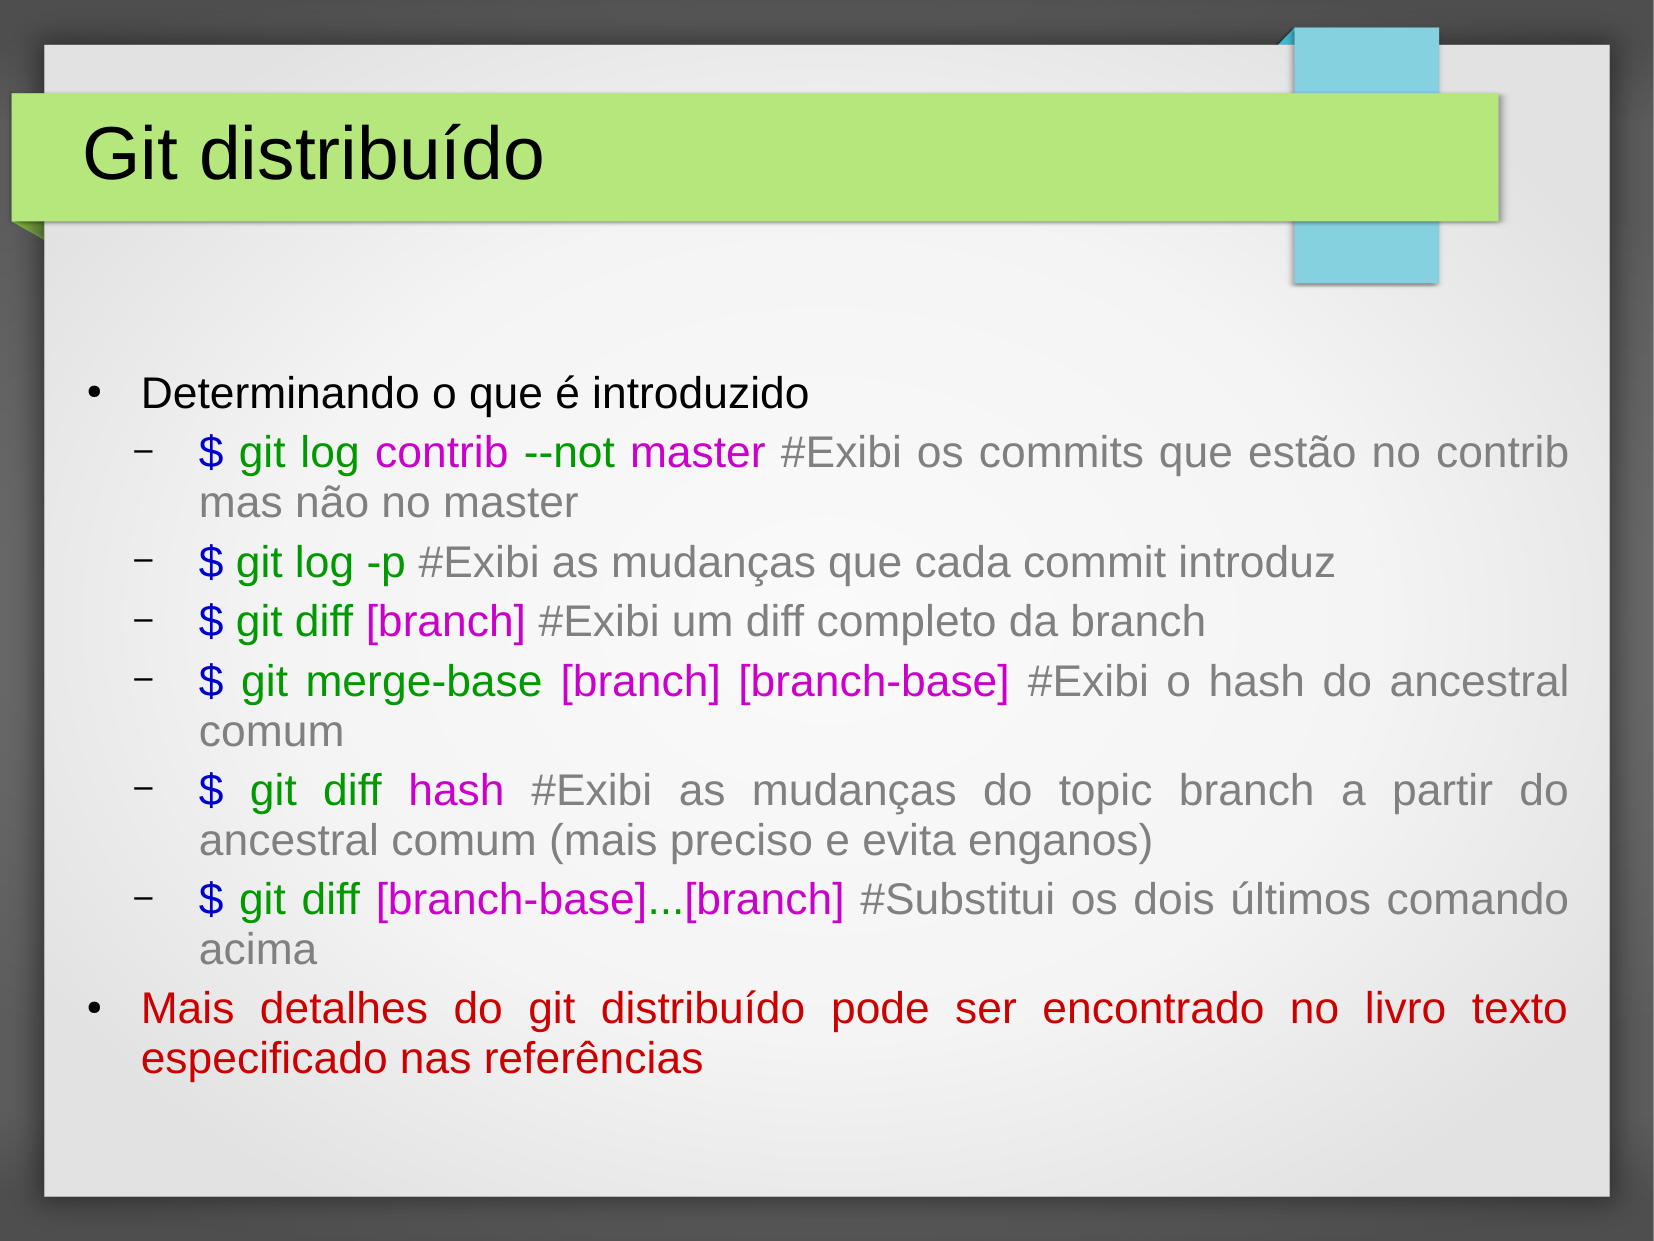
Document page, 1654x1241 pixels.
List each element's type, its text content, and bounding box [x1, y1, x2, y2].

list Determinando o que é introduzido $ git log contrib --not master #Exibi os commits que estão no contrib mas não no master $ git log -p #Exibi as mudanças que cada commit introduz $ git diff [branch] #Exibi um diff completo da branch $ git merge-base [branch] [branch-base] #Exibi o hash do ancestral comum $ git diff hash #Exibi as mudanças do topic branch a partir do ancestral comum (mais preciso e evita enganos) $ git diff [branch-base]...[branch] #Substitui os dois últimos comando acima Mais detalhes do git distribuído pode ser encontrado no livro texto especificado nas referências [82, 366, 1571, 1086]
picture [0, 0, 1654, 1241]
title Git distribuído [82, 94, 1264, 213]
